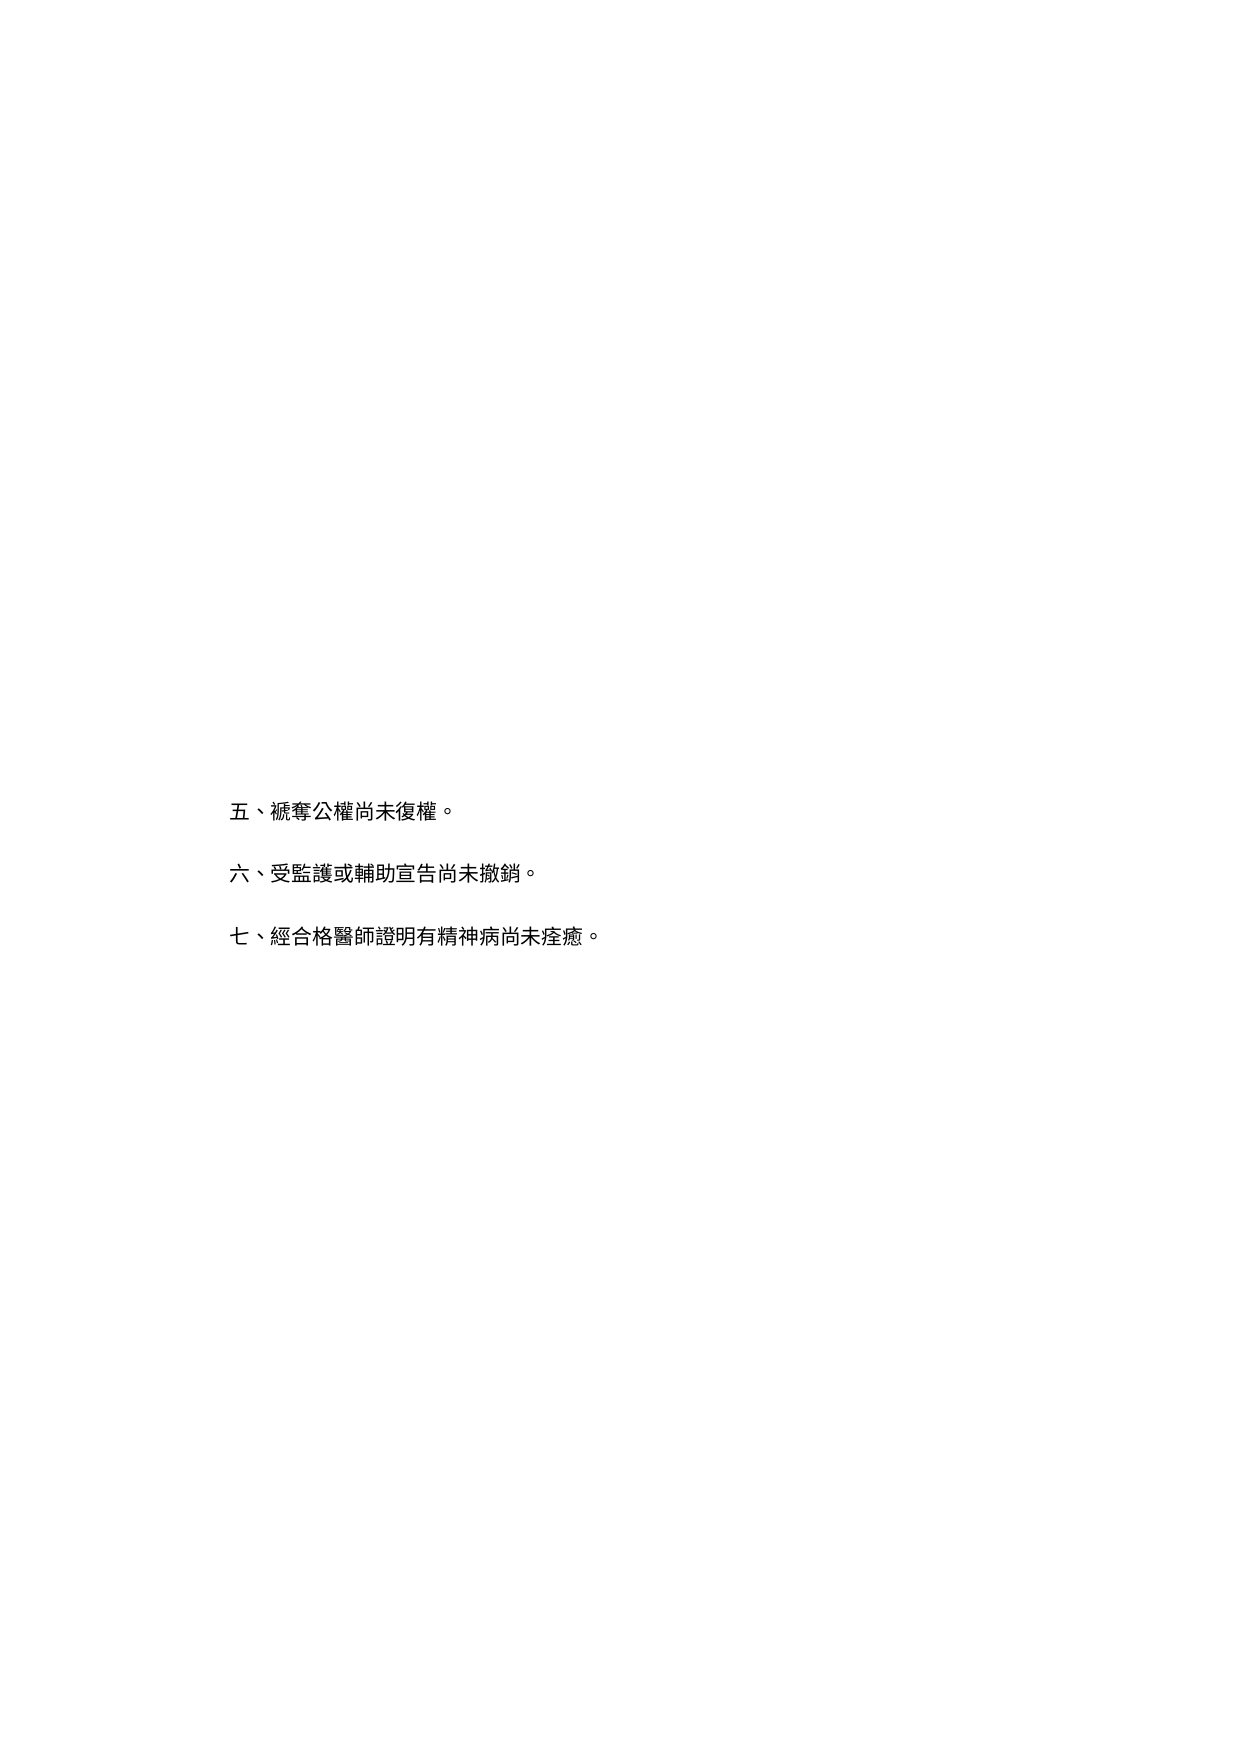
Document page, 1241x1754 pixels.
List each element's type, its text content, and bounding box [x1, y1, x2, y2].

text 七、經合格醫師證明有精神病尚未痊癒。 [118, 893, 1211, 956]
text 五、褫奪公權尚未復權。 [118, 768, 1211, 831]
text 六、受監護或輔助宣告尚未撤銷。 [118, 831, 1211, 893]
